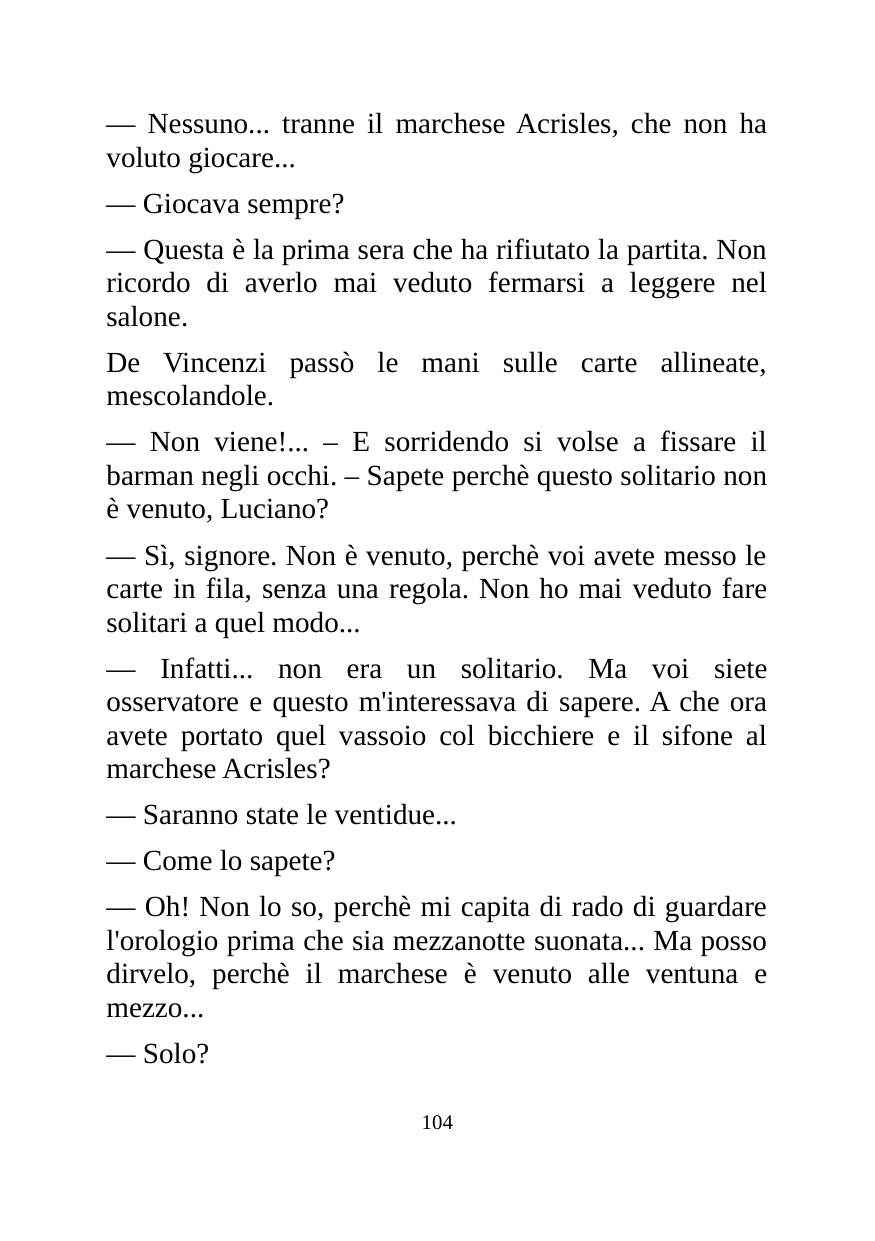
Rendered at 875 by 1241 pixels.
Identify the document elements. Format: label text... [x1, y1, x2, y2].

text — Come lo sapete? [106, 843, 768, 877]
text — Infatti... non era un solitario. Ma voi siete osservatore e questo m'interessava di sapere. A che ora avete portato quel vassoio col bicchiere e il sifone al marchese Acrisles? [106, 651, 768, 785]
text — Nessuno... tranne il marchese Acrisles, che non ha voluto giocare... [106, 106, 768, 173]
text — Oh! Non lo so, perchè mi capita di rado di guardare l'orologio prima che sia mezzanotte suonata... Ma posso dirvelo, perchè il marchese è venuto alle ventuna e mezzo... [106, 889, 768, 1024]
text — Giocava sempre? [106, 186, 768, 219]
text De Vincenzi passò le mani sulle carte allineate, mescolandole. [106, 345, 768, 412]
text — Non viene!... – E sorridendo si volse a fissare il barman negli occhi. – Sapete perchè questo solitario non è venuto, Luciano? [106, 424, 768, 525]
text — Questa è la prima sera che ha rifiutato la partita. Non ricordo di averlo mai veduto fermarsi a leggere nel salone. [106, 232, 768, 332]
text — Solo? [106, 1036, 768, 1070]
text — Saranno state le ventidue... [106, 797, 768, 831]
text — Sì, signore. Non è venuto, perchè voi avete messo le carte in fila, senza una regola. Non ho mai veduto fare solitari a quel modo... [106, 538, 768, 638]
